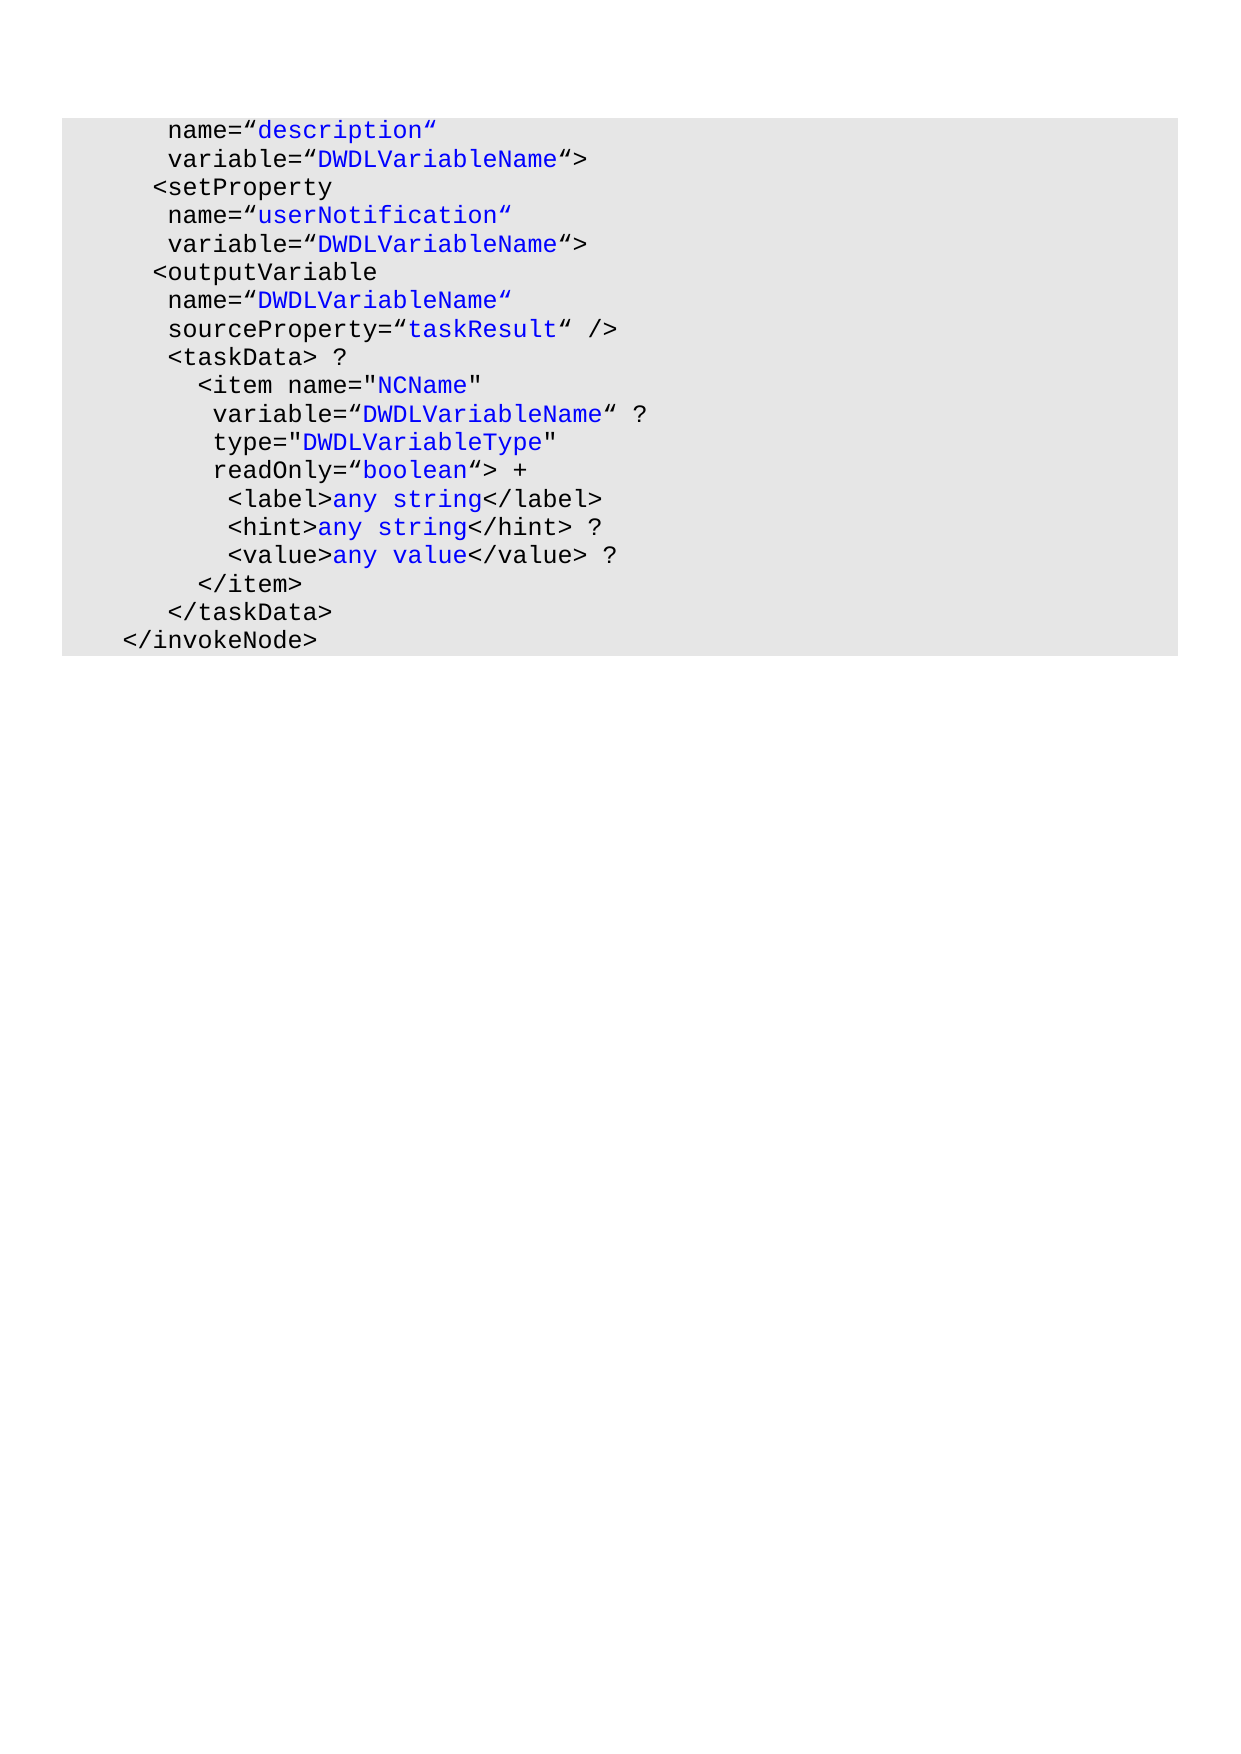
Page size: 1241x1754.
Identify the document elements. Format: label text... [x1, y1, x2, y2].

text <outputVariable [62, 260, 1178, 288]
text <value>any value</value> ? </item> </taskData> [62, 543, 1178, 628]
text sourceProperty=“taskResult“ /> [62, 316, 1178, 345]
text <setProperty [62, 175, 1178, 203]
text name=“description“ [62, 118, 1178, 146]
text name=“DWDLVariableName“ [62, 288, 1178, 316]
text name=“userNotification“ [62, 203, 1178, 231]
text variable=“DWDLVariableName“> [62, 146, 1178, 175]
text variable=“DWDLVariableName“> [62, 231, 1178, 260]
text <taskData> ? [62, 345, 1178, 373]
text <item name="NCName" [62, 373, 1178, 401]
text type="DWDLVariableType" [62, 430, 1178, 458]
text variable=“DWDLVariableName“ ? [62, 401, 1178, 430]
text </invokeNode> [62, 628, 1178, 656]
text readOnly=“boolean“> + <label>any string</label> <hint>any string</hint> ? [62, 458, 1178, 543]
